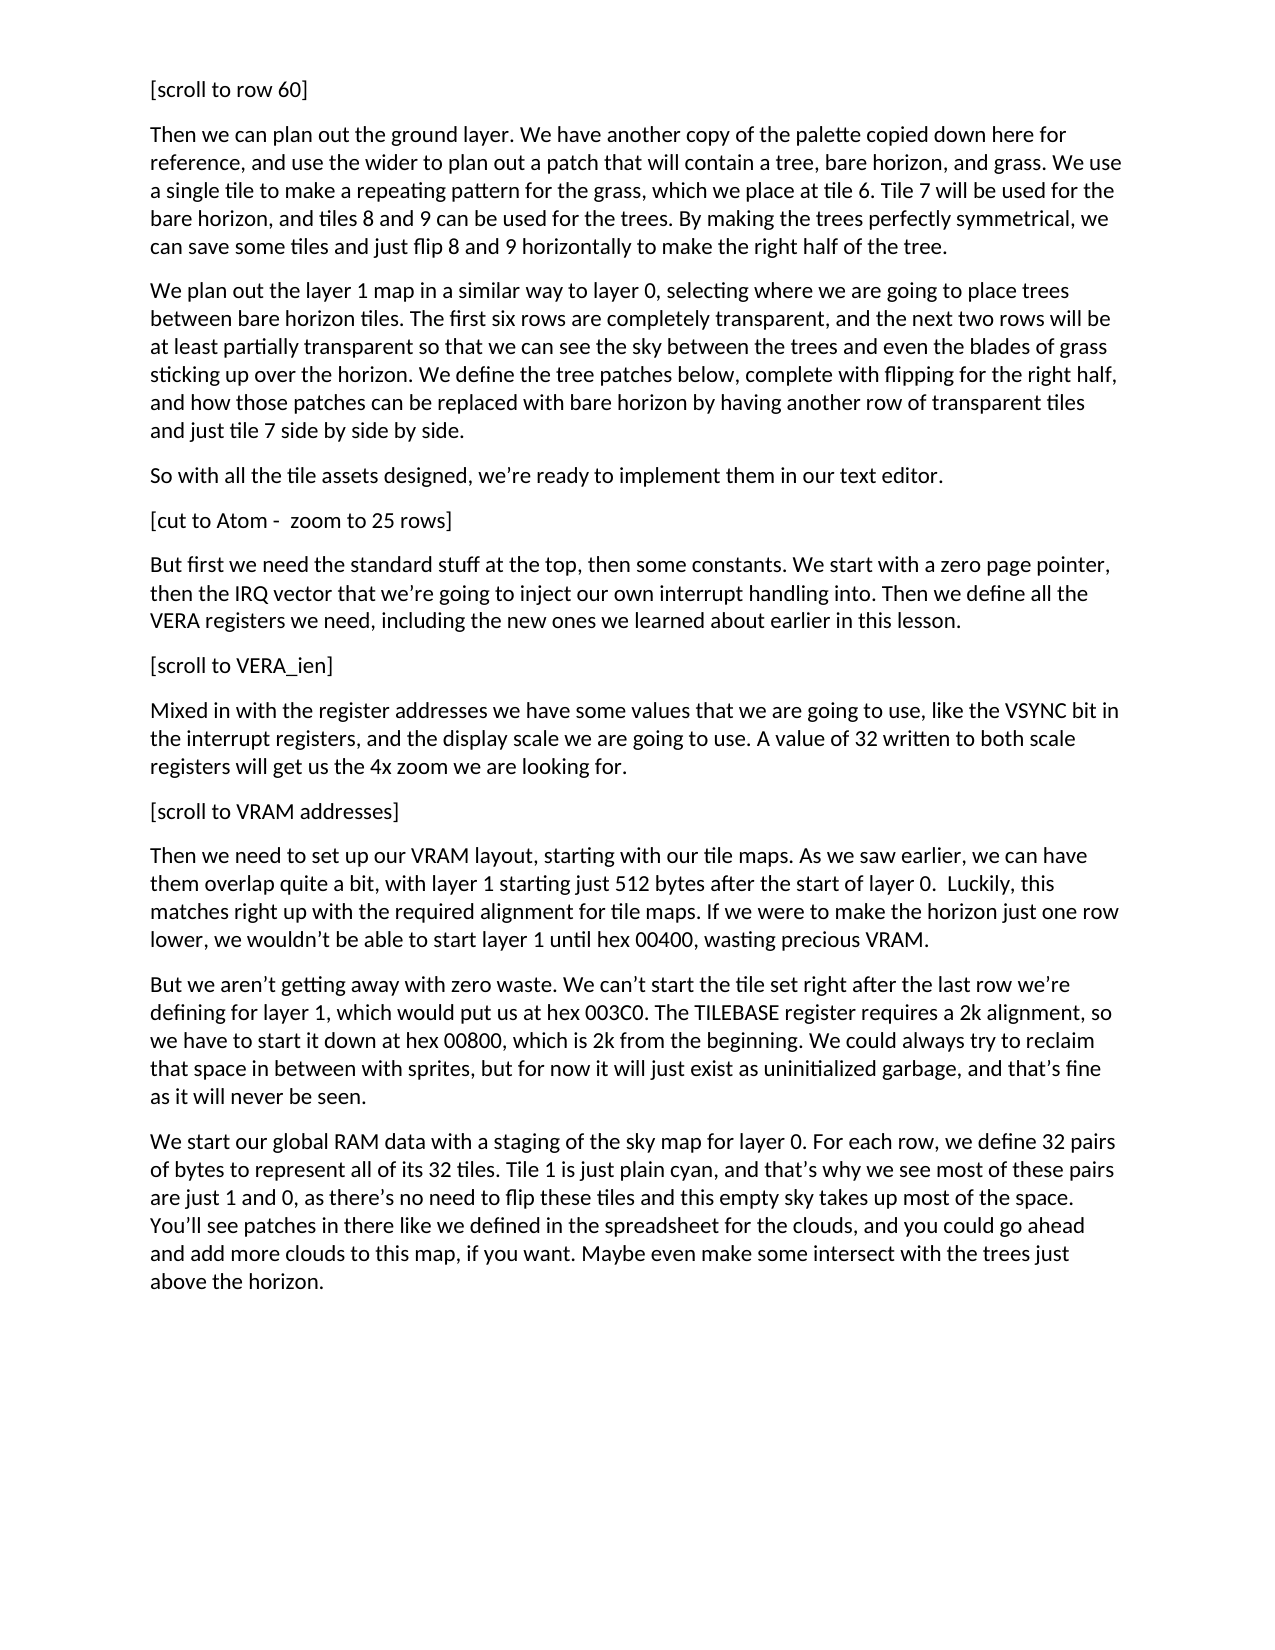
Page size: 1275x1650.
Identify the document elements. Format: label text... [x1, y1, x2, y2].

text [scroll to VRAM addresses] [150, 797, 1125, 825]
text But first we need the standard stuff at the top, then some constants. We start with a zero page pointer, then the IRQ vector that we’re going to inject our own interrupt handling into. Then we define all the VERA registers we need, including the new ones we learned about earlier in this lesson. [150, 551, 1125, 635]
text Then we can plan out the ground layer. We have another copy of the palette copied down here for reference, and use the wider to plan out a patch that will contain a tree, bare horizon, and grass. We use a single tile to make a repeating pattern for the grass, which we place at tile 6. Tile 7 will be used for the bare horizon, and tiles 8 and 9 can be used for the trees. By making the trees perfectly symmetrical, we can save some tiles and just flip 8 and 9 horizontally to make the right half of the tree. [150, 120, 1125, 260]
text But we aren’t getting away with zero waste. We can’t start the tile set right after the last row we’re defining for layer 1, which would put us at hex 003C0. The TILEBASE register requires a 2k alignment, so we have to start it down at hex 00800, which is 2k from the beginning. We could always try to reclaim that space in between with sprites, but for now it will just exist as uninitialized garbage, and that’s fine as it will never be seen. [150, 970, 1125, 1110]
text We start our global RAM data with a staging of the sky map for layer 0. For each row, we define 32 pairs of bytes to represent all of its 32 tiles. Tile 1 is just plain cyan, and that’s why we see most of these pairs are just 1 and 0, as there’s no need to flip these tiles and this empty sky takes up most of the space. You’ll see patches in there like we defined in the spreadsheet for the clouds, and you could go ahead and add more clouds to this map, if you want. Maybe even make some intersect with the trees just above the horizon. [150, 1127, 1125, 1295]
text [scroll to VERA_ien] [150, 651, 1125, 679]
text Then we need to set up our VRAM layout, starting with our tile maps. As we saw earlier, we can have them overlap quite a bit, with layer 1 starting just 512 bytes after the start of layer 0. Luckily, this matches right up with the required alignment for tile maps. If we were to make the horizon just one row lower, we wouldn’t be able to start layer 1 until hex 00400, wasting precious VRAM. [150, 841, 1125, 953]
text So with all the tile assets designed, we’re ready to implement them in our text editor. [150, 461, 1125, 489]
text Mixed in with the register addresses we have some values that we are going to use, like the VSYNC bit in the interrupt registers, and the display scale we are going to use. A value of 32 written to both scale registers will get us the 4x zoom we are looking for. [150, 696, 1125, 780]
text [scroll to row 60] [150, 75, 1125, 103]
text We plan out the layer 1 map in a similar way to layer 0, selecting where we are going to place trees between bare horizon tiles. The first six rows are completely transparent, and the next two rows will be at least partially transparent so that we can see the sky between the trees and even the blades of grass sticking up over the horizon. We define the tree patches below, complete with flipping for the right half, and how those patches can be replaced with bare horizon by having another row of transparent tiles and just tile 7 side by side by side. [150, 276, 1125, 444]
text [cut to Atom - zoom to 25 rows] [150, 506, 1125, 534]
